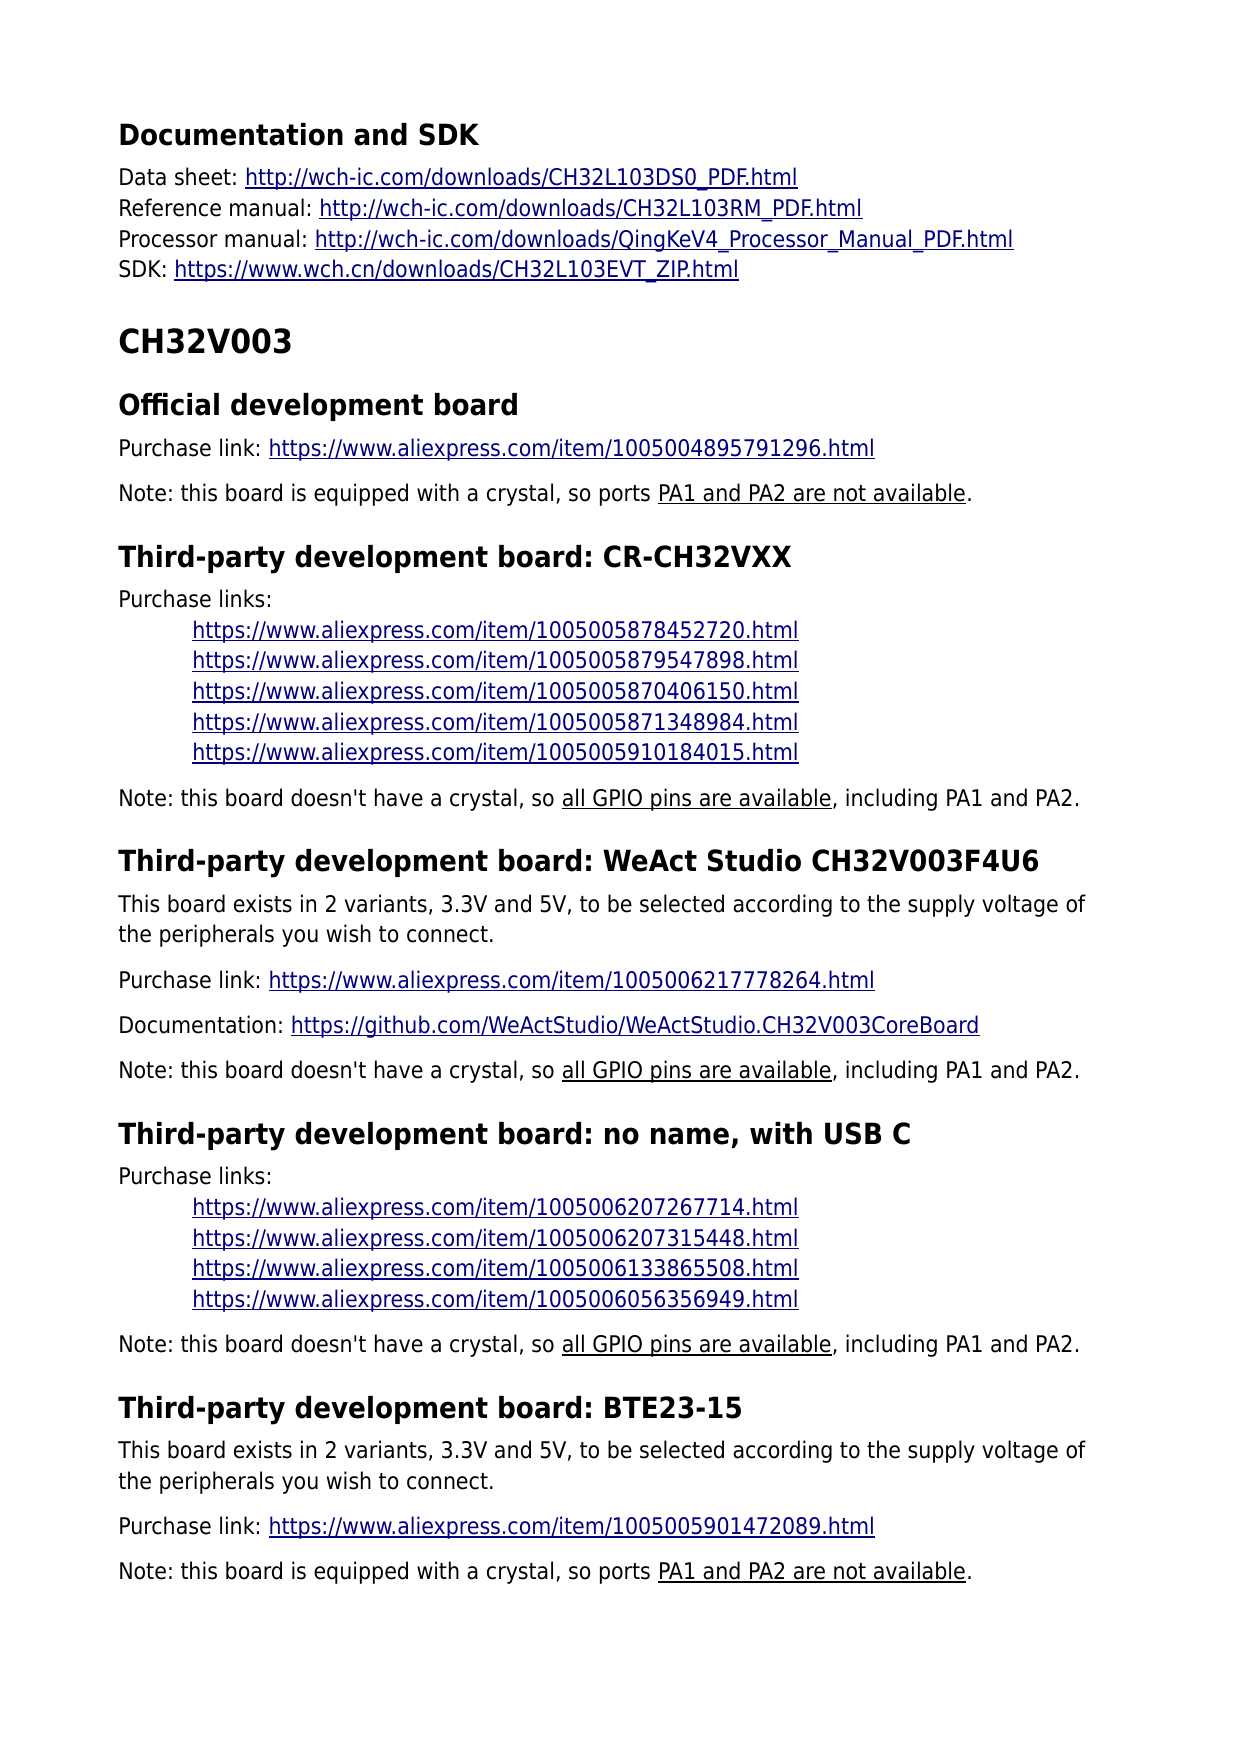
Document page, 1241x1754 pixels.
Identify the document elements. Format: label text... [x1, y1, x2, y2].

text Note: this board is equipped with a crystal, so ports PA1 and PA2 are not available. [118, 1558, 1122, 1585]
text Note: this board doesn't have a crystal, so all GPIO pins are available, including PA1 and PA2. [118, 1057, 1122, 1084]
subtitle Documentation and SDK [118, 118, 1122, 152]
text https://www.aliexpress.com/item/1005006133865508.html [192, 1255, 1122, 1282]
text Reference manual: http://wch-ic.com/downloads/CH32L103RM_PDF.html [118, 195, 1122, 222]
text https://www.aliexpress.com/item/1005006207315448.html [192, 1225, 1122, 1251]
text Processor manual: http://wch-ic.com/downloads/QingKeV4_Processor_Manual_PDF.html [118, 226, 1122, 252]
text Purchase links: [118, 1163, 1122, 1190]
text https://www.aliexpress.com/item/1005005910184015.html [192, 739, 1122, 766]
text Purchase links: [118, 586, 1122, 613]
text This board exists in 2 variants, 3.3V and 5V, to be selected according to the supply voltage of the peripherals you wish to connect. [118, 891, 1122, 948]
subtitle Official development board [118, 388, 1122, 422]
text Purchase link: https://www.aliexpress.com/item/1005004895791296.html [118, 435, 1122, 462]
text Note: this board doesn't have a crystal, so all GPIO pins are available, including PA1 and PA2. [118, 785, 1122, 811]
text https://www.aliexpress.com/item/1005005879547898.html [192, 648, 1122, 674]
text https://www.aliexpress.com/item/1005005870406150.html [192, 678, 1122, 705]
text Note: this board is equipped with a crystal, so ports PA1 and PA2 are not available. [118, 480, 1122, 507]
text Data sheet: http://wch-ic.com/downloads/CH32L103DS0_PDF.html [118, 164, 1122, 191]
subtitle Third-party development board: no name, with USB C [118, 1117, 1122, 1151]
text https://www.aliexpress.com/item/1005006056356949.html [192, 1286, 1122, 1313]
text SDK: https://www.wch.cn/downloads/CH32L103EVT_ZIP.html [118, 256, 1122, 283]
subtitle CH32V003 [118, 322, 1122, 361]
text Note: this board doesn't have a crystal, so all GPIO pins are available, including PA1 and PA2. [118, 1331, 1122, 1358]
text https://www.aliexpress.com/item/1005006207267714.html [192, 1194, 1122, 1221]
text This board exists in 2 variants, 3.3V and 5V, to be selected according to the supply voltage of the peripherals you wish to connect. [118, 1437, 1122, 1495]
text Documentation: https://github.com/WeActStudio/WeActStudio.CH32V003CoreBoard [118, 1012, 1122, 1039]
text Purchase link: https://www.aliexpress.com/item/1005006217778264.html [118, 967, 1122, 993]
text Purchase link: https://www.aliexpress.com/item/1005005901472089.html [118, 1513, 1122, 1540]
text https://www.aliexpress.com/item/1005005871348984.html [192, 709, 1122, 736]
subtitle Third-party development board: BTE23-15 [118, 1391, 1122, 1425]
subtitle Third-party development board: CR-CH32VXX [118, 540, 1122, 574]
subtitle Third-party development board: WeAct Studio CH32V003F4U6 [118, 844, 1122, 878]
text https://www.aliexpress.com/item/1005005878452720.html [192, 617, 1122, 644]
